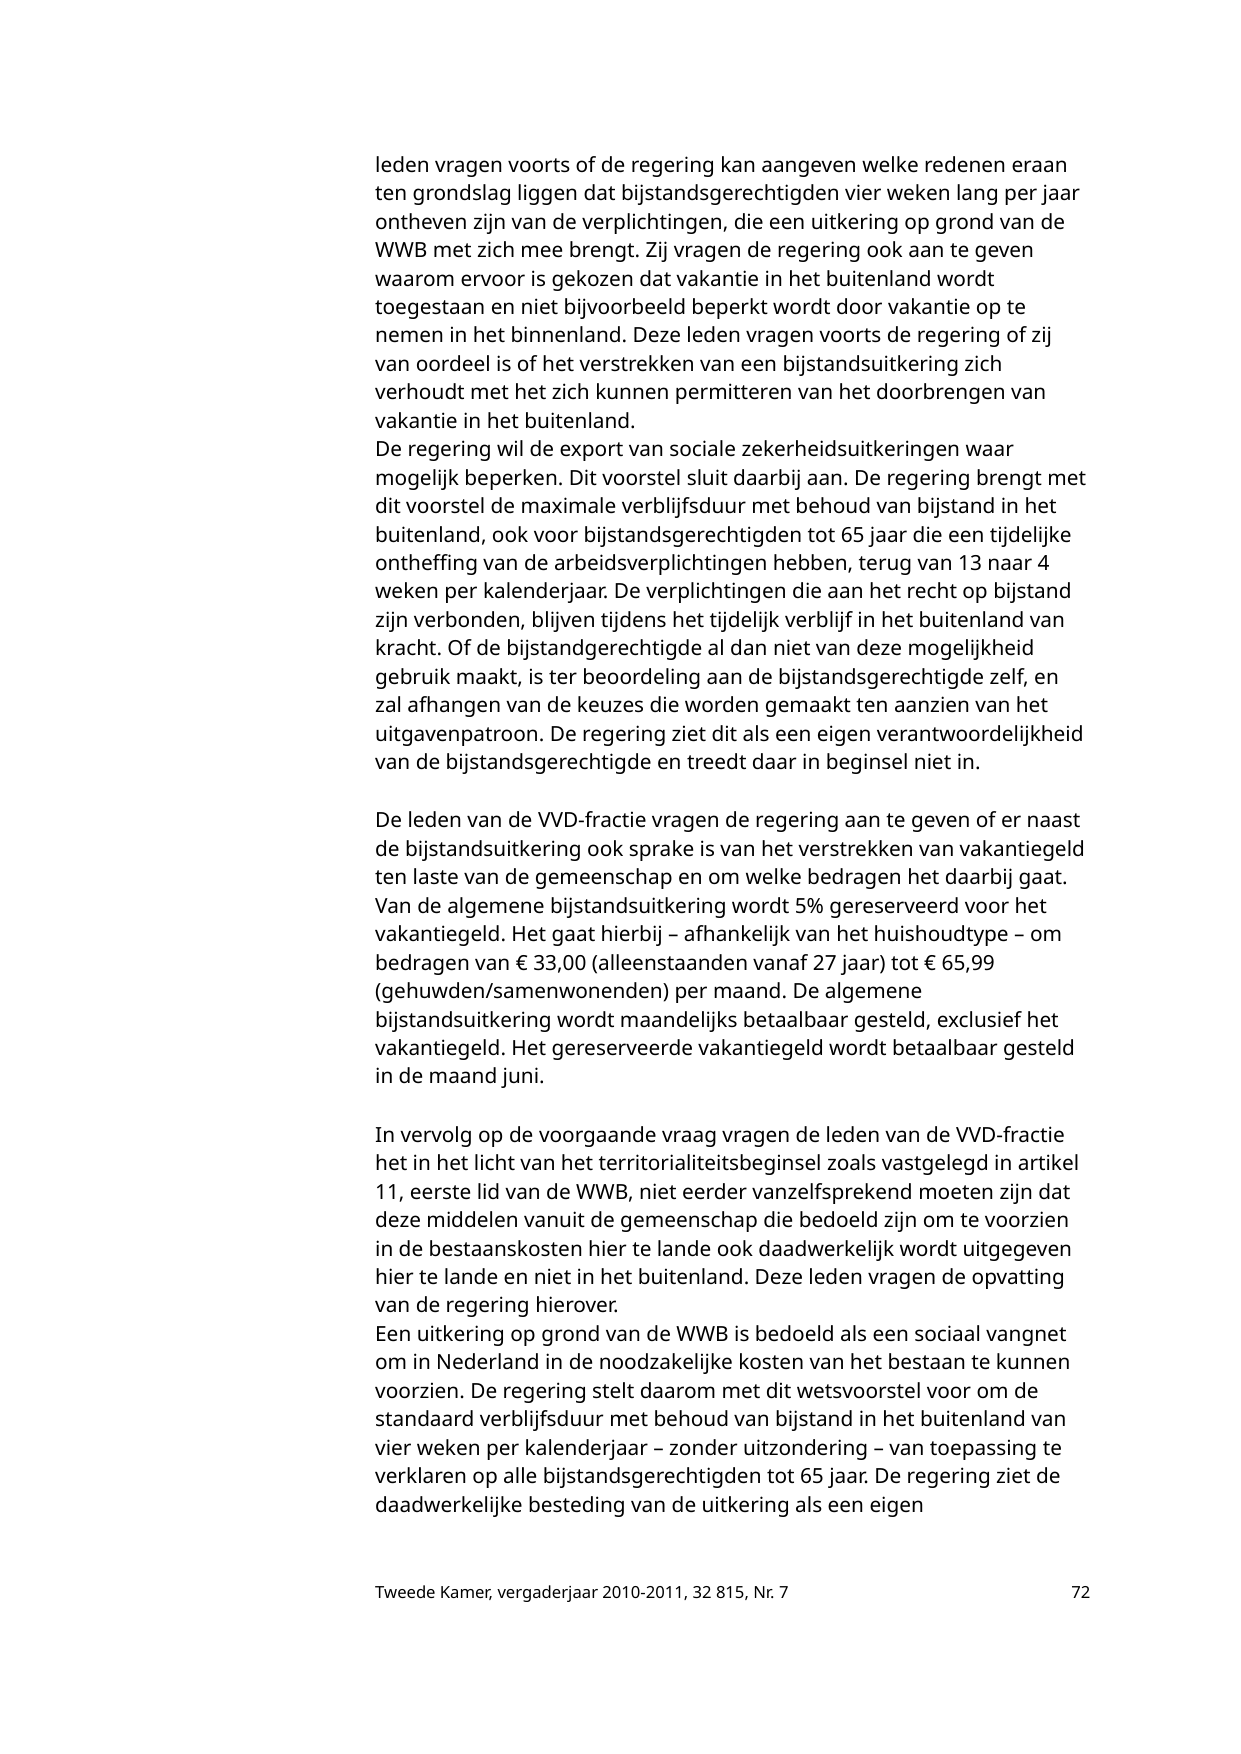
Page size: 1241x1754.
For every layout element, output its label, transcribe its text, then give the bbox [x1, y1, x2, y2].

text De regering wil de export van sociale zekerheidsuitkeringen waar mogelijk beperken. Dit voorstel sluit daarbij aan. De regering brengt met dit voorstel de maximale verblijfsduur met behoud van bijstand in het buitenland, ook voor bijstandsgerechtigden tot 65 jaar die een tijdelijke ontheffing van de arbeidsverplichtingen hebben, terug van 13 naar 4 weken per kalenderjaar. De verplichtingen die aan het recht op bijstand zijn verbonden, blijven tijdens het tijdelijk verblijf in het buitenland van kracht. Of de bijstandgerechtigde al dan niet van deze mogelijkheid gebruik maakt, is ter beoordeling aan de bijstandsgerechtigde zelf, en zal afhangen van de keuzes die worden gemaakt ten aanzien van het uitgavenpatroon. De regering ziet dit als een eigen verantwoordelijkheid van de bijstandsgerechtigde en treedt daar in beginsel niet in. [375, 434, 1090, 776]
text In vervolg op de voorgaande vraag vragen de leden van de VVD-fractie het in het licht van het territorialiteitsbeginsel zoals vastgelegd in artikel 11, eerste lid van de WWB, niet eerder vanzelfsprekend moeten zijn dat deze middelen vanuit de gemeenschap die bedoeld zijn om te voorzien in de bestaanskosten hier te lande ook daadwerkelijk wordt uitgegeven hier te lande en niet in het buitenland. Deze leden vragen de opvatting van de regering hierover. [375, 1120, 1090, 1319]
text leden vragen voorts of de regering kan aangeven welke redenen eraan ten grondslag liggen dat bijstandsgerechtigden vier weken lang per jaar ontheven zijn van de verplichtingen, die een uitkering op grond van de WWB met zich mee brengt. Zij vragen de regering ook aan te geven waarom ervoor is gekozen dat vakantie in het buitenland wordt toegestaan en niet bijvoorbeeld beperkt wordt door vakantie op te nemen in het binnenland. Deze leden vragen voorts de regering of zij van oordeel is of het verstrekken van een bijstandsuitkering zich verhoudt met het zich kunnen permitteren van het doorbrengen van vakantie in het buitenland. [375, 150, 1090, 434]
text De leden van de VVD-fractie vragen de regering aan te geven of er naast de bijstandsuitkering ook sprake is van het verstrekken van vakantiegeld ten laste van de gemeenschap en om welke bedragen het daarbij gaat. [375, 806, 1090, 891]
text Van de algemene bijstandsuitkering wordt 5% gereserveerd voor het vakantiegeld. Het gaat hierbij – afhankelijk van het huishoudtype – om bedragen van € 33,00 (alleenstaanden vanaf 27 jaar) tot € 65,99 (gehuwden/samenwonenden) per maand. De algemene bijstandsuitkering wordt maandelijks betaalbaar gesteld, exclusief het vakantiegeld. Het gereserveerde vakantiegeld wordt betaalbaar gesteld in de maand juni. [375, 891, 1090, 1090]
text Een uitkering op grond van de WWB is bedoeld als een sociaal vangnet om in Nederland in de noodzakelijke kosten van het bestaan te kunnen voorzien. De regering stelt daarom met dit wetsvoorstel voor om de standaard verblijfsduur met behoud van bijstand in het buitenland van vier weken per kalenderjaar – zonder uitzondering – van toepassing te verklaren op alle bijstandsgerechtigden tot 65 jaar. De regering ziet de daadwerkelijke besteding van de uitkering als een eigen [375, 1319, 1090, 1518]
